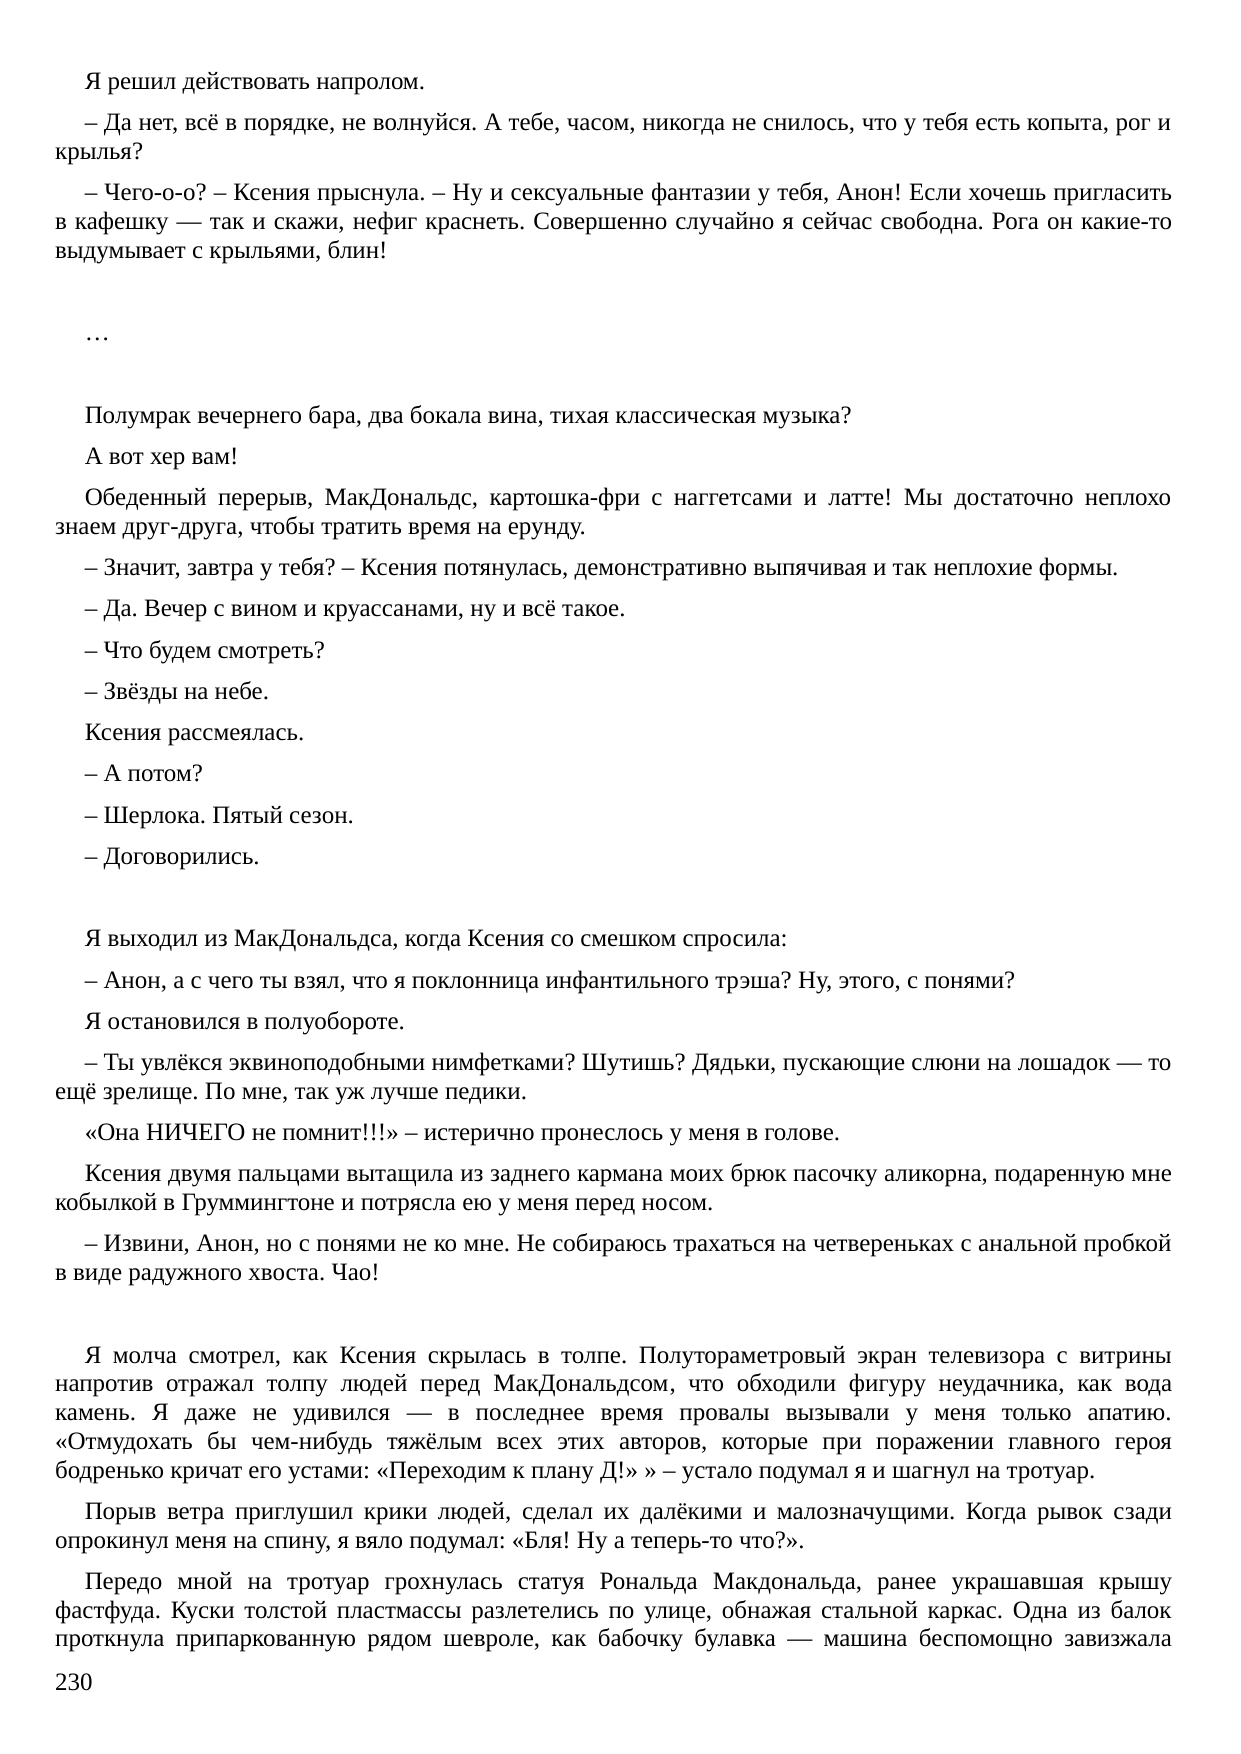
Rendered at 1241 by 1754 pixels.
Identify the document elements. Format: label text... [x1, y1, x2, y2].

text – Извини, Анон, но с понями не ко мне. Не собираюсь трахаться на четвереньках с анальной пробкой в виде радужного хвоста. Чао! [55, 1228, 1173, 1286]
text Обеденный перерыв, МакДональдс, картошка-фри с наггетсами и латте! Мы достаточно неплохо знаем друг-друга, чтобы тратить время на ерунду. [55, 482, 1173, 540]
text Ксения рассмеялась. [55, 717, 1173, 746]
text – А потом? [55, 758, 1173, 787]
text Ксения двумя пальцами вытащила из заднего кармана моих брюк пасочку аликорна, подаренную мне кобылкой в Груммингтоне и потрясла ею у меня перед носом. [55, 1158, 1173, 1216]
text Я выходил из МакДональдса, когда Ксения со смешком спросила: [55, 923, 1173, 952]
text – Значит, завтра у тебя? – Ксения потянулась, демонстративно выпячивая и так неплохие формы. [55, 552, 1173, 581]
text Порыв ветра приглушил крики людей, сделал их далёкими и малозначущими. Когда рывок сзади опрокинул меня на спину, я вяло подумал: «Бля! Ну а теперь-то что?». [55, 1496, 1173, 1553]
text Я молча смотрел, как Ксения скрылась в толпе. Полутораметровый экран телевизора с витрины напротив отражал толпу людей перед МакДональдсом, что обходили фигуру неудачника, как вода камень. Я даже не удивился — в последнее время провалы вызывали у меня только апатию. «Отмудохать бы чем-нибудь тяжёлым всех этих авторов, которые при поражении главного героя бодренько кричат его устами: «Переходим к плану Д!» » – устало подумал я и шагнул на тротуар. [55, 1340, 1173, 1483]
text – Чего-о-о? – Ксения прыснула. – Ну и сексуальные фантазии у тебя, Анон! Если хочешь пригласить в кафешку — так и скажи, нефиг краснеть. Совершенно случайно я сейчас свободна. Рога он какие-то выдумывает с крыльями, блин! [55, 177, 1173, 263]
text Я решил действовать напролом. [55, 66, 1173, 95]
text – Ты увлёкся эквиноподобными нимфетками? Шутишь? Дядьки, пускающие слюни на лошадок — то ещё зрелище. По мне, так уж лучше педики. [55, 1047, 1173, 1105]
text «Она НИЧЕГО не помнит!!!» – истерично пронеслось у меня в голове. [55, 1117, 1173, 1146]
text А вот хер вам! [55, 441, 1173, 470]
text – Да нет, всё в порядке, не волнуйся. А тебе, часом, никогда не снилось, что у тебя есть копыта, рог и крылья? [55, 107, 1173, 165]
text … [55, 317, 1173, 346]
text Полумрак вечернего бара, два бокала вина, тихая классическая музыка? [55, 400, 1173, 428]
text – Договорились. [55, 841, 1173, 870]
text – Что будем смотреть? [55, 635, 1173, 663]
text Я остановился в полуобороте. [55, 1006, 1173, 1035]
text – Звёзды на небе. [55, 676, 1173, 705]
text – Анон, а с чего ты взял, что я поклонница инфантильного трэша? Ну, этого, с понями? [55, 965, 1173, 993]
text – Шерлока. Пятый сезон. [55, 800, 1173, 828]
text – Да. Вечер с вином и круассанами, ну и всё такое. [55, 593, 1173, 622]
text Передо мной на тротуар грохнулась статуя Рональда Макдональда, ранее украшавшая крышу фастфуда. Куски толстой пластмассы разлетелись по улице, обнажая стальной каркас. Одна из балок проткнула припаркованную рядом шевроле, как бабочку булавка — машина беспомощно завизжала [55, 1566, 1173, 1652]
